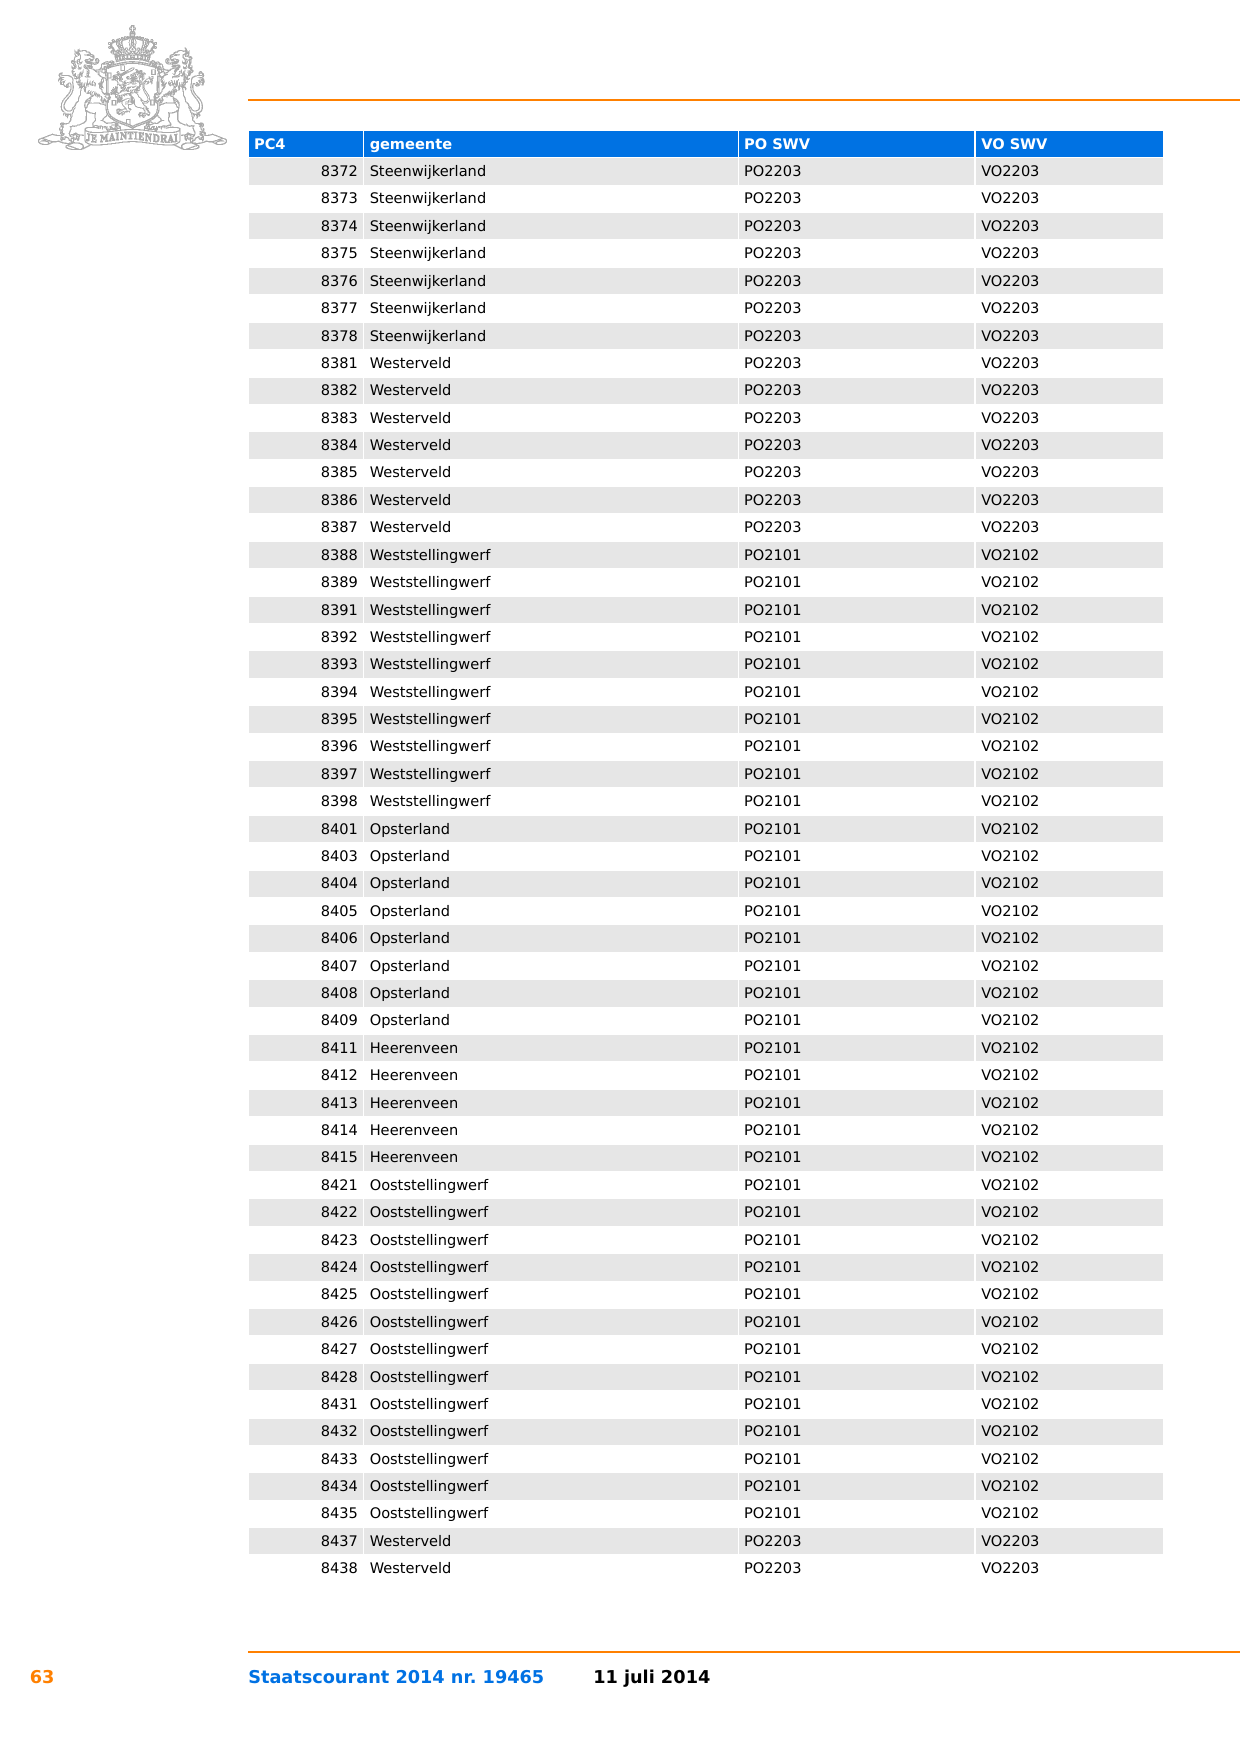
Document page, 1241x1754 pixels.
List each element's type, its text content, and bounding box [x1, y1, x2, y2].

picture [38, 25, 227, 150]
table_header PC4 [249, 131, 363, 157]
table_cell PO2101 [739, 816, 974, 842]
table_cell Steenwijkerland [364, 268, 738, 294]
table_cell Weststellingwerf [364, 651, 738, 678]
table_cell PO2203 [739, 295, 974, 322]
table_cell 8391 [249, 597, 363, 623]
table_cell VO2203 [976, 1528, 1163, 1554]
table_cell Weststellingwerf [364, 624, 738, 650]
table_cell Westerveld [364, 515, 738, 541]
table_cell 8382 [249, 378, 363, 404]
table_cell 8388 [249, 542, 363, 568]
table_cell 8395 [249, 706, 363, 733]
table_header gemeente [364, 131, 738, 157]
table_cell PO2101 [739, 624, 974, 650]
table_cell PO2101 [739, 789, 974, 815]
table_cell VO2102 [976, 597, 1163, 623]
table_cell 8438 [249, 1556, 363, 1582]
table_cell Weststellingwerf [364, 597, 738, 623]
table_cell VO2102 [976, 1309, 1163, 1335]
table_cell 8414 [249, 1117, 363, 1143]
table_cell Westerveld [364, 1528, 738, 1554]
table_cell VO2203 [976, 186, 1163, 212]
table_cell 8387 [249, 515, 363, 541]
table_cell VO2203 [976, 460, 1163, 486]
table_cell Ooststellingwerf [364, 1282, 738, 1308]
table_cell PO2101 [739, 1473, 974, 1500]
table_cell PO2101 [739, 1282, 974, 1308]
table_cell VO2102 [976, 1117, 1163, 1143]
table_cell PO2101 [739, 1008, 974, 1034]
table_cell PO2203 [739, 1528, 974, 1554]
table_cell Weststellingwerf [364, 761, 738, 787]
table_cell Westerveld [364, 487, 738, 513]
table_cell PO2203 [739, 323, 974, 349]
table_cell PO2101 [739, 925, 974, 952]
table_cell VO2203 [976, 323, 1163, 349]
table_cell Opsterland [364, 871, 738, 897]
table_cell VO2102 [976, 816, 1163, 842]
table_cell Steenwijkerland [364, 213, 738, 239]
table_cell 8408 [249, 980, 363, 1007]
table_cell 8383 [249, 405, 363, 431]
table_cell PO2101 [739, 706, 974, 733]
table_cell PO2101 [739, 1364, 974, 1390]
table_cell 8433 [249, 1446, 363, 1472]
table_cell PO2101 [739, 1227, 974, 1253]
table_cell PO2203 [739, 487, 974, 513]
table_cell Westerveld [364, 350, 738, 376]
table_cell 8377 [249, 295, 363, 322]
table_cell 8373 [249, 186, 363, 212]
table_cell 8428 [249, 1364, 363, 1390]
table_cell VO2203 [976, 405, 1163, 431]
table_cell PO2203 [739, 460, 974, 486]
table_cell VO2102 [976, 1199, 1163, 1226]
table_cell PO2101 [739, 980, 974, 1007]
table_header VO SWV [976, 131, 1163, 157]
table_cell Opsterland [364, 843, 738, 869]
table_cell PO2101 [739, 1336, 974, 1363]
table_cell 8385 [249, 460, 363, 486]
table_cell VO2102 [976, 1090, 1163, 1116]
table_cell PO2203 [739, 515, 974, 541]
table_cell VO2102 [976, 542, 1163, 568]
table_cell VO2102 [976, 734, 1163, 760]
table_cell Opsterland [364, 953, 738, 979]
table_cell VO2203 [976, 378, 1163, 404]
table_cell 8421 [249, 1172, 363, 1198]
table_cell Opsterland [364, 816, 738, 842]
table_cell VO2102 [976, 789, 1163, 815]
table_cell PO2101 [739, 1501, 974, 1527]
table_cell VO2102 [976, 651, 1163, 678]
table_cell 8435 [249, 1501, 363, 1527]
table_cell PO2101 [739, 1145, 974, 1171]
table_cell VO2102 [976, 706, 1163, 733]
table_cell Ooststellingwerf [364, 1227, 738, 1253]
table_cell 8397 [249, 761, 363, 787]
table_cell PO2101 [739, 651, 974, 678]
table_cell 8424 [249, 1254, 363, 1281]
table_cell VO2203 [976, 487, 1163, 513]
table_cell 8415 [249, 1145, 363, 1171]
table_cell 8431 [249, 1391, 363, 1417]
table_cell VO2102 [976, 679, 1163, 705]
table_cell PO2203 [739, 405, 974, 431]
table_cell 8376 [249, 268, 363, 294]
table_cell PO2101 [739, 1172, 974, 1198]
table_cell VO2102 [976, 1364, 1163, 1390]
table_cell PO2101 [739, 1391, 974, 1417]
table_cell VO2102 [976, 1254, 1163, 1281]
table_cell PO2101 [739, 1117, 974, 1143]
table_cell PO2101 [739, 1090, 974, 1116]
table_cell VO2102 [976, 624, 1163, 650]
table_cell VO2102 [976, 1172, 1163, 1198]
table_cell 8434 [249, 1473, 363, 1500]
table_cell PO2203 [739, 158, 974, 185]
table_cell Heerenveen [364, 1145, 738, 1171]
table_cell 8405 [249, 898, 363, 924]
table_cell PO2101 [739, 679, 974, 705]
table_cell Weststellingwerf [364, 734, 738, 760]
table_cell PO2101 [739, 1419, 974, 1445]
table_cell Westerveld [364, 378, 738, 404]
table_cell 8413 [249, 1090, 363, 1116]
table_cell 8425 [249, 1282, 363, 1308]
table_cell 8426 [249, 1309, 363, 1335]
table_cell VO2102 [976, 953, 1163, 979]
table_cell VO2102 [976, 871, 1163, 897]
table_cell PO2101 [739, 953, 974, 979]
table_cell VO2102 [976, 843, 1163, 869]
table_cell PO2101 [739, 1199, 974, 1226]
table_cell Heerenveen [364, 1117, 738, 1143]
table_cell 8393 [249, 651, 363, 678]
table_cell Steenwijkerland [364, 186, 738, 212]
table_cell 8427 [249, 1336, 363, 1363]
table_cell Opsterland [364, 980, 738, 1007]
table_cell 8375 [249, 241, 363, 267]
table_cell VO2102 [976, 1336, 1163, 1363]
table_cell Ooststellingwerf [364, 1501, 738, 1527]
table_cell VO2102 [976, 1473, 1163, 1500]
table_cell Steenwijkerland [364, 295, 738, 322]
table_cell PO2203 [739, 213, 974, 239]
table_cell 8403 [249, 843, 363, 869]
table_cell 8422 [249, 1199, 363, 1226]
table_cell VO2203 [976, 295, 1163, 322]
table_cell VO2102 [976, 1391, 1163, 1417]
table_cell VO2203 [976, 515, 1163, 541]
table_cell VO2102 [976, 1282, 1163, 1308]
table_cell 8406 [249, 925, 363, 952]
table_cell Weststellingwerf [364, 569, 738, 596]
table_cell PO2203 [739, 378, 974, 404]
table_cell VO2203 [976, 432, 1163, 459]
table_cell VO2102 [976, 1419, 1163, 1445]
table_cell Opsterland [364, 925, 738, 952]
table_cell VO2102 [976, 569, 1163, 596]
table_cell Heerenveen [364, 1090, 738, 1116]
table_cell 8412 [249, 1063, 363, 1089]
table_cell 8386 [249, 487, 363, 513]
table_cell PO2101 [739, 898, 974, 924]
table_cell 8404 [249, 871, 363, 897]
table_cell Weststellingwerf [364, 789, 738, 815]
table_cell VO2102 [976, 1446, 1163, 1472]
table_cell VO2203 [976, 241, 1163, 267]
table_cell Ooststellingwerf [364, 1364, 738, 1390]
table_cell PO2203 [739, 241, 974, 267]
table_cell Ooststellingwerf [364, 1199, 738, 1226]
table_cell VO2102 [976, 1227, 1163, 1253]
table_cell PO2101 [739, 1309, 974, 1335]
table_cell PO2101 [739, 1063, 974, 1089]
table_cell VO2102 [976, 1008, 1163, 1034]
table_cell 8372 [249, 158, 363, 185]
table_cell Heerenveen [364, 1035, 738, 1061]
table_cell VO2102 [976, 1501, 1163, 1527]
table_cell VO2102 [976, 1063, 1163, 1089]
table_cell Weststellingwerf [364, 706, 738, 733]
table_cell VO2203 [976, 268, 1163, 294]
table_cell PO2101 [739, 871, 974, 897]
table_cell 8398 [249, 789, 363, 815]
table_cell PO2101 [739, 542, 974, 568]
table_cell 8411 [249, 1035, 363, 1061]
table_cell Ooststellingwerf [364, 1419, 738, 1445]
table_cell 8389 [249, 569, 363, 596]
table_cell Ooststellingwerf [364, 1309, 738, 1335]
table_cell 8394 [249, 679, 363, 705]
table_cell Heerenveen [364, 1063, 738, 1089]
table_cell 8432 [249, 1419, 363, 1445]
table_cell VO2102 [976, 761, 1163, 787]
table_cell Weststellingwerf [364, 542, 738, 568]
table_cell PO2101 [739, 843, 974, 869]
table_cell 8437 [249, 1528, 363, 1554]
table_cell VO2102 [976, 925, 1163, 952]
table_cell 8423 [249, 1227, 363, 1253]
table_cell Steenwijkerland [364, 241, 738, 267]
table_cell VO2203 [976, 350, 1163, 376]
table_cell Ooststellingwerf [364, 1446, 738, 1472]
table_cell PO2101 [739, 569, 974, 596]
table_cell Weststellingwerf [364, 679, 738, 705]
table_header PO SWV [739, 131, 974, 157]
table_cell 8384 [249, 432, 363, 459]
table_cell PO2203 [739, 432, 974, 459]
table_cell Ooststellingwerf [364, 1254, 738, 1281]
table_cell VO2203 [976, 1556, 1163, 1582]
table_cell 8378 [249, 323, 363, 349]
table_cell Ooststellingwerf [364, 1172, 738, 1198]
table_cell 8392 [249, 624, 363, 650]
table_cell PO2101 [739, 1254, 974, 1281]
table_cell Ooststellingwerf [364, 1473, 738, 1500]
table_cell 8381 [249, 350, 363, 376]
table_cell 8396 [249, 734, 363, 760]
table_cell Ooststellingwerf [364, 1336, 738, 1363]
table_cell Westerveld [364, 405, 738, 431]
table_cell PO2203 [739, 350, 974, 376]
table_cell PO2101 [739, 761, 974, 787]
table_cell PO2101 [739, 734, 974, 760]
table_cell Westerveld [364, 1556, 738, 1582]
table_cell VO2203 [976, 213, 1163, 239]
table_cell VO2203 [976, 158, 1163, 185]
table_cell 8374 [249, 213, 363, 239]
table_cell PO2203 [739, 1556, 974, 1582]
table_cell Westerveld [364, 432, 738, 459]
table_cell VO2102 [976, 1145, 1163, 1171]
table_cell PO2101 [739, 597, 974, 623]
table_cell 8401 [249, 816, 363, 842]
table_cell VO2102 [976, 898, 1163, 924]
table_cell VO2102 [976, 980, 1163, 1007]
table_cell PO2203 [739, 268, 974, 294]
table_cell PO2101 [739, 1035, 974, 1061]
table_cell PO2101 [739, 1446, 974, 1472]
table_cell 8407 [249, 953, 363, 979]
table_cell Ooststellingwerf [364, 1391, 738, 1417]
table_cell PO2203 [739, 186, 974, 212]
table_cell Steenwijkerland [364, 158, 738, 185]
table_cell Steenwijkerland [364, 323, 738, 349]
table_cell Opsterland [364, 1008, 738, 1034]
table_cell Opsterland [364, 898, 738, 924]
table_cell 8409 [249, 1008, 363, 1034]
table_cell VO2102 [976, 1035, 1163, 1061]
table_cell Westerveld [364, 460, 738, 486]
